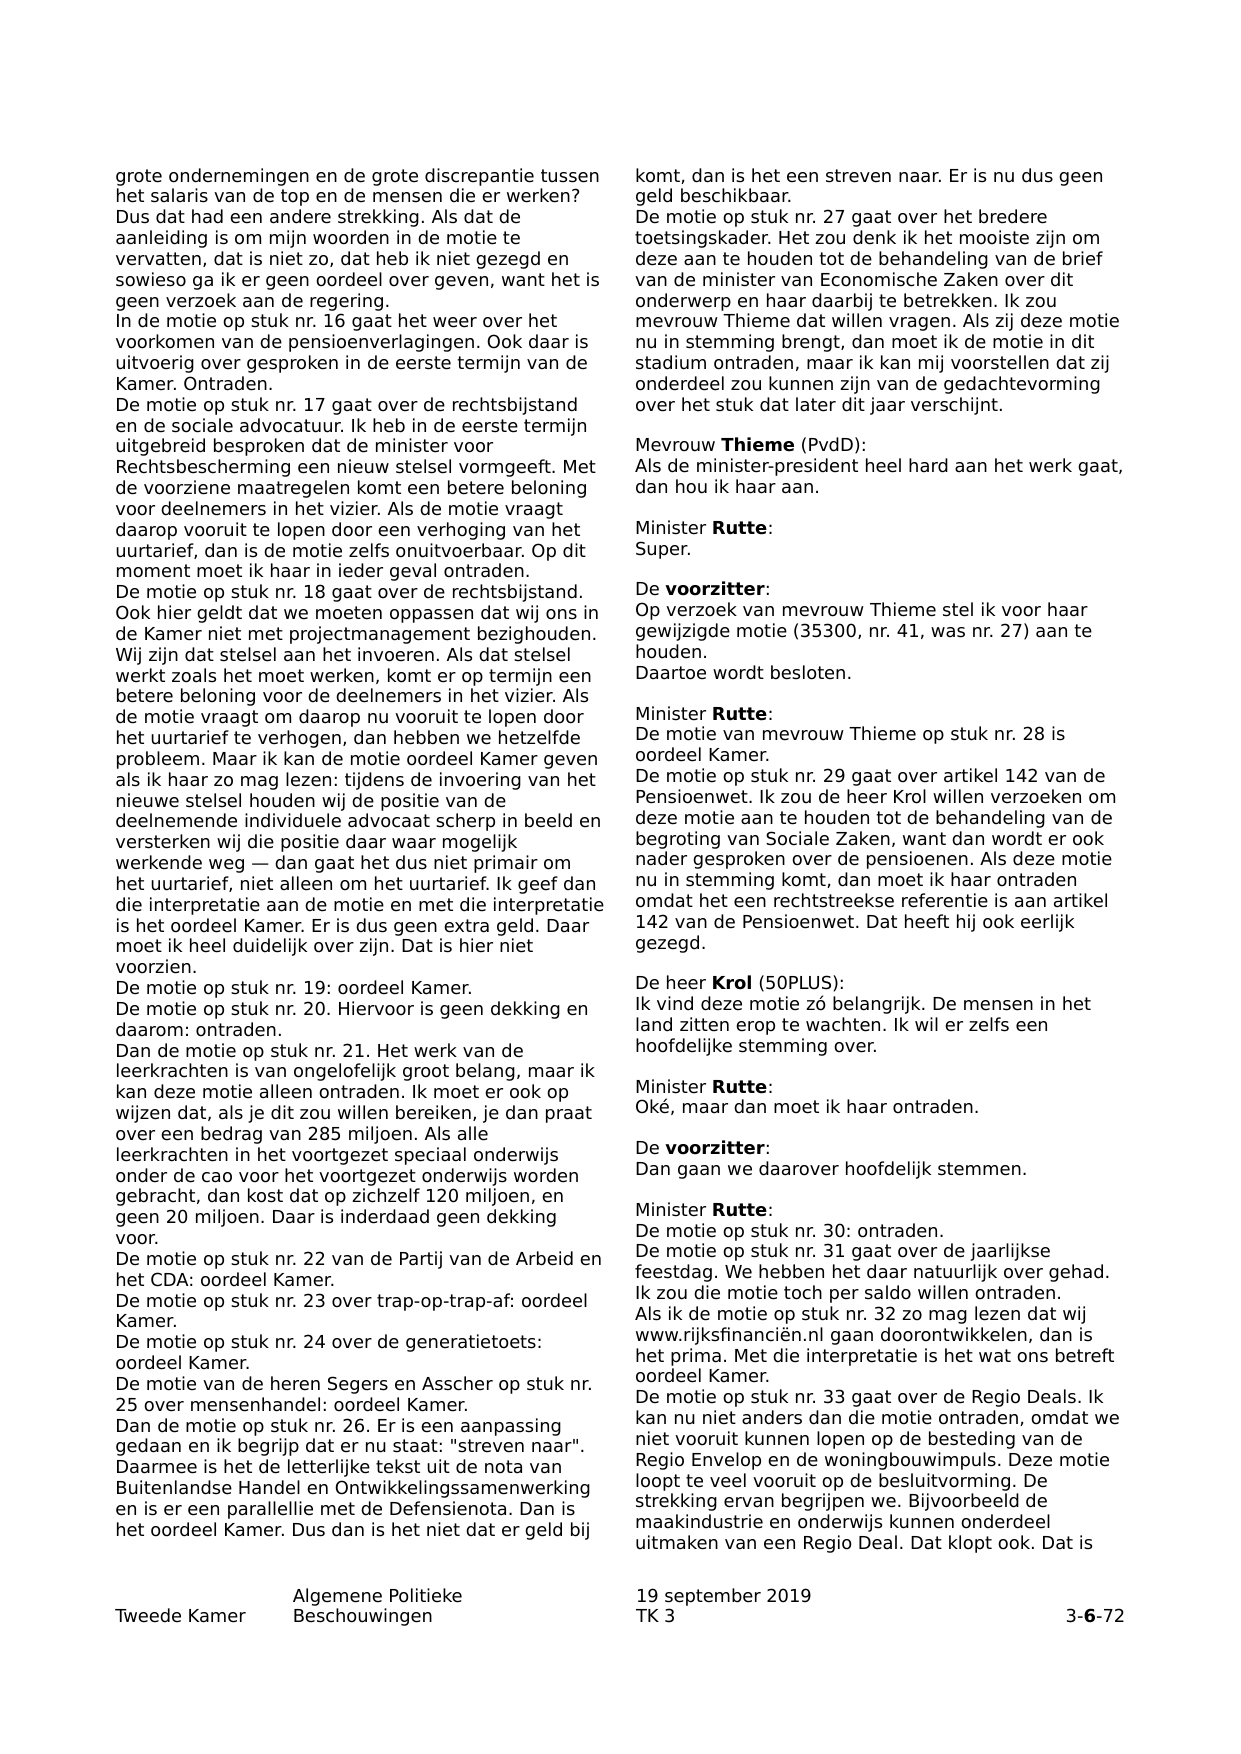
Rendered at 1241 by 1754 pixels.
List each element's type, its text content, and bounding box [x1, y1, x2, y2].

text De voorzitter: [635, 1138, 1125, 1159]
text Minister Rutte: [635, 518, 1125, 538]
text In de motie op stuk nr. 16 gaat het weer over het voorkomen van de pensioenverlagingen. Ook daar is uitvoerig over gesproken in de eerste termijn van de Kamer. Ontraden. [115, 311, 605, 394]
text De motie van mevrouw Thieme op stuk nr. 28 is oordeel Kamer. [635, 724, 1125, 766]
text De motie op stuk nr. 30: ontraden. [635, 1220, 1125, 1241]
text De motie op stuk nr. 29 gaat over artikel 142 van de Pensioenwet. Ik zou de heer Krol willen verzoeken om deze motie aan te houden tot de behandeling van de begroting van Sociale Zaken, want dan wordt er ook nader gesproken over de pensioenen. Als deze motie nu in stemming komt, dan moet ik haar ontraden omdat het een rechtstreekse referentie is aan artikel 142 van de Pensioenwet. Dat heeft hij ook eerlijk gezegd. [635, 766, 1125, 953]
text Daartoe wordt besloten. [635, 662, 1125, 683]
text De motie op stuk nr. 20. Hiervoor is geen dekking en daarom: ontraden. [115, 999, 605, 1040]
text komt, dan is het een streven naar. Er is nu dus geen geld beschikbaar. [635, 165, 1125, 207]
text Als de minister-president heel hard aan het werk gaat, dan hou ik haar aan. [635, 456, 1125, 498]
text Dan de motie op stuk nr. 26. Er is een aanpassing gedaan en ik begrijp dat er nu staat: "streven naar". Daarmee is het de letterlijke tekst uit de nota van Buitenlandse Handel en Ontwikkelingssamenwerking en is er een parallellie met de Defensienota. Dan is het oordeel Kamer. Dus dan is het niet dat er geld bij [115, 1415, 605, 1540]
text Ik vind deze motie zó belangrijk. De mensen in het land zitten erop te wachten. Ik wil er zelfs een hoofdelijke stemming over. [635, 994, 1125, 1056]
text De motie op stuk nr. 24 over de generatietoets: oordeel Kamer. [115, 1332, 605, 1374]
text Minister Rutte: [635, 1076, 1125, 1097]
text De motie van de heren Segers en Asscher op stuk nr. 25 over mensenhandel: oordeel Kamer. [115, 1374, 605, 1415]
text Super. [635, 538, 1125, 559]
text De motie op stuk nr. 17 gaat over de rechtsbijstand en de sociale advocatuur. Ik heb in de eerste termijn uitgebreid besproken dat de minister voor Rechtsbescherming een nieuw stelsel vormgeeft. Met de voorziene maatregelen komt een betere beloning voor deelnemers in het vizier. Als de motie vraagt daarop vooruit te lopen door een verhoging van het uurtarief, dan is de motie zelfs onuitvoerbaar. Op dit moment moet ik haar in ieder geval ontraden. [115, 394, 605, 582]
text De heer Krol (50PLUS): [635, 973, 1125, 994]
text Op verzoek van mevrouw Thieme stel ik voor haar gewijzigde motie (35300, nr. 41, was nr. 27) aan te houden. [635, 600, 1125, 662]
text De voorzitter: [635, 579, 1125, 600]
text De motie op stuk nr. 33 gaat over de Regio Deals. Ik kan nu niet anders dan die motie ontraden, omdat we niet vooruit kunnen lopen op de besteding van de Regio Envelop en de woningbouwimpuls. Deze motie loopt te veel vooruit op de besluitvorming. De strekking ervan begrijpen we. Bijvoorbeeld de maakindustrie en onderwijs kunnen onderdeel uitmaken van een Regio Deal. Dat klopt ook. Dat is [635, 1387, 1125, 1554]
text De motie op stuk nr. 19: oordeel Kamer. [115, 978, 605, 999]
text Minister Rutte: [635, 1199, 1125, 1220]
text De motie op stuk nr. 23 over trap-op-trap-af: oordeel Kamer. [115, 1290, 605, 1332]
text Mevrouw Thieme (PvdD): [635, 435, 1125, 456]
text Als ik de motie op stuk nr. 32 zo mag lezen dat wij www.rijksfinanciën.nl gaan doorontwikkelen, dan is het prima. Met die interpretatie is het wat ons betreft oordeel Kamer. [635, 1304, 1125, 1387]
text De motie op stuk nr. 31 gaat over de jaarlijkse feestdag. We hebben het daar natuurlijk over gehad. Ik zou die motie toch per saldo willen ontraden. [635, 1241, 1125, 1304]
text De motie op stuk nr. 27 gaat over het bredere toetsingskader. Het zou denk ik het mooiste zijn om deze aan te houden tot de behandeling van de brief van de minister van Economische Zaken over dit onderwerp en haar daarbij te betrekken. Ik zou mevrouw Thieme dat willen vragen. Als zij deze motie nu in stemming brengt, dan moet ik de motie in dit stadium ontraden, maar ik kan mij voorstellen dat zij onderdeel zou kunnen zijn van de gedachtevorming over het stuk dat later dit jaar verschijnt. [635, 207, 1125, 415]
text Oké, maar dan moet ik haar ontraden. [635, 1097, 1125, 1118]
text grote ondernemingen en de grote discrepantie tussen het salaris van de top en de mensen die er werken? Dus dat had een andere strekking. Als dat de aanleiding is om mijn woorden in de motie te vervatten, dat is niet zo, dat heb ik niet gezegd en sowieso ga ik er geen oordeel over geven, want het is geen verzoek aan de regering. [115, 165, 605, 311]
text Dan de motie op stuk nr. 21. Het werk van de leerkrachten is van ongelofelijk groot belang, maar ik kan deze motie alleen ontraden. Ik moet er ook op wijzen dat, als je dit zou willen bereiken, je dan praat over een bedrag van 285 miljoen. Als alle leerkrachten in het voortgezet speciaal onderwijs onder de cao voor het voortgezet onderwijs worden gebracht, dan kost dat op zichzelf 120 miljoen, en geen 20 miljoen. Daar is inderdaad geen dekking voor. [115, 1040, 605, 1249]
text Minister Rutte: [635, 703, 1125, 724]
text De motie op stuk nr. 22 van de Partij van de Arbeid en het CDA: oordeel Kamer. [115, 1249, 605, 1290]
text Dan gaan we daarover hoofdelijk stemmen. [635, 1159, 1125, 1179]
text De motie op stuk nr. 18 gaat over de rechtsbijstand. Ook hier geldt dat we moeten oppassen dat wij ons in de Kamer niet met projectmanagement bezighouden. Wij zijn dat stelsel aan het invoeren. Als dat stelsel werkt zoals het moet werken, komt er op termijn een betere beloning voor de deelnemers in het vizier. Als de motie vraagt om daarop nu vooruit te lopen door het uurtarief te verhogen, dan hebben we hetzelfde probleem. Maar ik kan de motie oordeel Kamer geven als ik haar zo mag lezen: tijdens de invoering van het nieuwe stelsel houden wij de positie van de deelnemende individuele advocaat scherp in beeld en versterken wij die positie daar waar mogelijk werkende weg — dan gaat het dus niet primair om het uurtarief, niet alleen om het uurtarief. Ik geef dan die interpretatie aan de motie en met die interpretatie is het oordeel Kamer. Er is dus geen extra geld. Daar moet ik heel duidelijk over zijn. Dat is hier niet voorzien. [115, 582, 605, 978]
